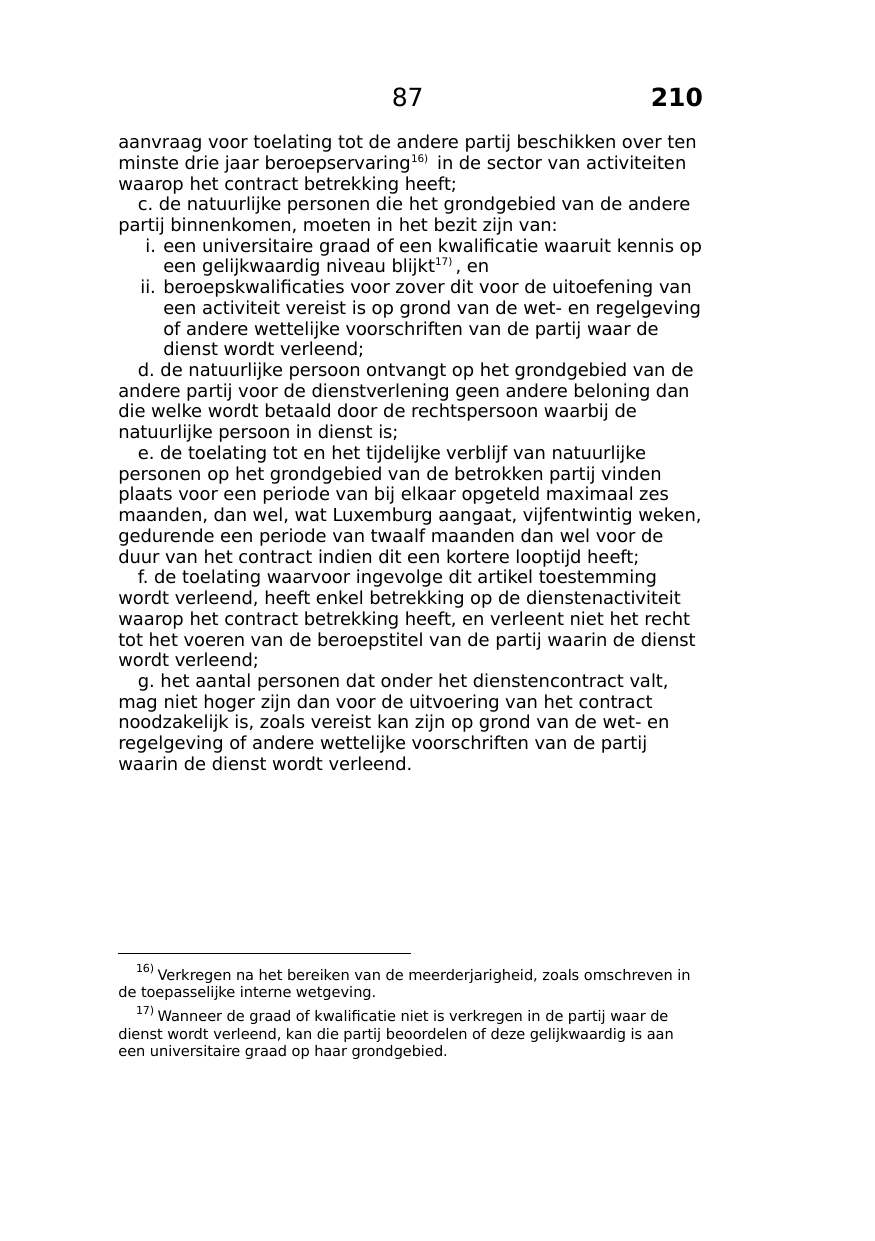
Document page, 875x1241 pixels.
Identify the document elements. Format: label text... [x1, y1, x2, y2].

text aanvraag voor toelating tot de andere partij beschikken over ten minste drie jaar beroepservaring in de sector van activiteiten waarop het contract betrekking heeft; [118, 132, 703, 194]
text f. de toelating waarvoor ingevolge dit artikel toestemming wordt verleend, heeft enkel betrekking op de dienstenactiviteit waarop het contract betrekking heeft, en verleent niet het recht tot het voeren van de beroepstitel van de partij waarin de dienst wordt verleend; [118, 567, 703, 671]
text Verkregen na het bereiken van de meerderjarigheid, zoals omschreven in de toepasselijke interne wetgeving. [118, 962, 703, 1001]
text i. een universitaire graad of een kwalificatie waaruit kennis op een gelijkwaardig niveau blijkt, en [118, 236, 703, 277]
text g. het aantal personen dat onder het dienstencontract valt, mag niet hoger zijn dan voor de uitvoering van het contract noodzakelijk is, zoals vereist kan zijn op grond van de wet- en regelgeving of andere wettelijke voorschriften van de partij waarin de dienst wordt verleend. [118, 671, 703, 774]
text d. de natuurlijke persoon ontvangt op het grondgebied van de andere partij voor de dienstverlening geen andere beloning dan die welke wordt betaald door de rechtspersoon waarbij de natuurlijke persoon in dienst is; [118, 360, 703, 443]
text ii. beroepskwalificaties voor zover dit voor de uitoefening van een activiteit vereist is op grond van de wet- en regelgeving of andere wettelijke voorschriften van de partij waar de dienst wordt verleend; [118, 277, 703, 360]
text Wanneer de graad of kwalificatie niet is verkregen in de partij waar de dienst wordt verleend, kan die partij beoordelen of deze gelijkwaardig is aan een universitaire graad op haar grondgebied. [118, 1004, 703, 1060]
text c. de natuurlijke personen die het grondgebied van de andere partij binnenkomen, moeten in het bezit zijn van: [118, 194, 703, 236]
text e. de toelating tot en het tijdelijke verblijf van natuurlijke personen op het grondgebied van de betrokken partij vinden plaats voor een periode van bij elkaar opgeteld maximaal zes maanden, dan wel, wat Luxemburg aangaat, vijfentwintig weken, gedurende een periode van twaalf maanden dan wel voor de duur van het contract indien dit een kortere looptijd heeft; [118, 443, 703, 567]
